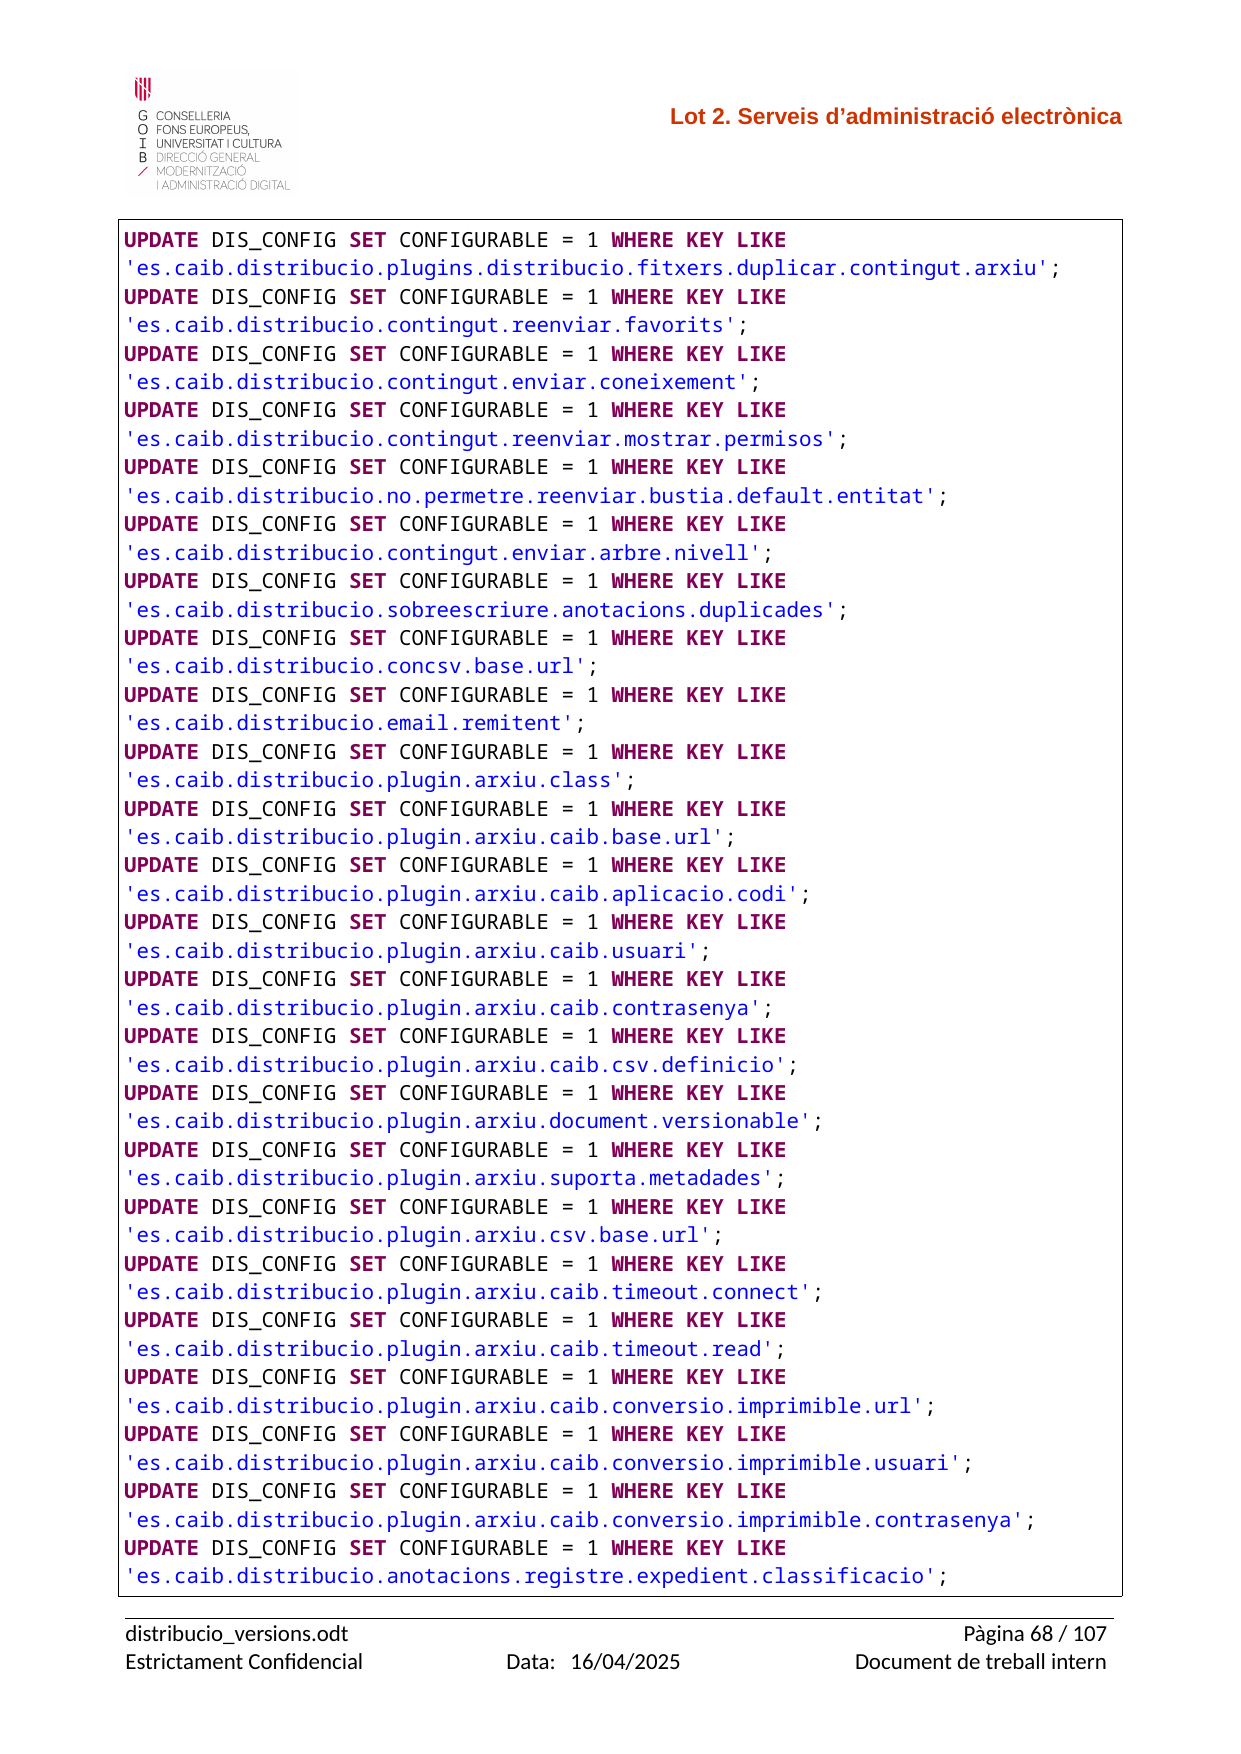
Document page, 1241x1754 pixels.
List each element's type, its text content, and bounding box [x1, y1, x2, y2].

table_header UPDATE DIS_CONFIG SET CONFIGURABLE = 1 WHERE KEY LIKE 'es.caib.distribucio.plugins.distribucio.fitxers.duplicar.contingut.arxiu'; UPDATE DIS_CONFIG SET CONFIGURABLE = 1 WHERE KEY LIKE 'es.caib.distribucio.contingut.reenviar.favorits'; UPDATE DIS_CONFIG SET CONFIGURABLE = 1 WHERE KEY LIKE 'es.caib.distribucio.contingut.enviar.coneixement'; UPDATE DIS_CONFIG SET CONFIGURABLE = 1 WHERE KEY LIKE 'es.caib.distribucio.contingut.reenviar.mostrar.permisos'; UPDATE DIS_CONFIG SET CONFIGURABLE = 1 WHERE KEY LIKE 'es.caib.distribucio.no.permetre.reenviar.bustia.default.entitat'; UPDATE DIS_CONFIG SET CONFIGURABLE = 1 WHERE KEY LIKE 'es.caib.distribucio.contingut.enviar.arbre.nivell'; UPDATE DIS_CONFIG SET CONFIGURABLE = 1 WHERE KEY LIKE 'es.caib.distribucio.sobreescriure.anotacions.duplicades'; UPDATE DIS_CONFIG SET CONFIGURABLE = 1 WHERE KEY LIKE 'es.caib.distribucio.concsv.base.url'; UPDATE DIS_CONFIG SET CONFIGURABLE = 1 WHERE KEY LIKE 'es.caib.distribucio.email.remitent'; UPDATE DIS_CONFIG SET CONFIGURABLE = 1 WHERE KEY LIKE 'es.caib.distribucio.plugin.arxiu.class'; UPDATE DIS_CONFIG SET CONFIGURABLE = 1 WHERE KEY LIKE 'es.caib.distribucio.plugin.arxiu.caib.base.url'; UPDATE DIS_CONFIG SET CONFIGURABLE = 1 WHERE KEY LIKE 'es.caib.distribucio.plugin.arxiu.caib.aplicacio.codi'; UPDATE DIS_CONFIG SET CONFIGURABLE = 1 WHERE KEY LIKE 'es.caib.distribucio.plugin.arxiu.caib.usuari'; UPDATE DIS_CONFIG SET CONFIGURABLE = 1 WHERE KEY LIKE 'es.caib.distribucio.plugin.arxiu.caib.contrasenya'; UPDATE DIS_CONFIG SET CONFIGURABLE = 1 WHERE KEY LIKE 'es.caib.distribucio.plugin.arxiu.caib.csv.definicio'; UPDATE DIS_CONFIG SET CONFIGURABLE = 1 WHERE KEY LIKE 'es.caib.distribucio.plugin.arxiu.document.versionable'; UPDATE DIS_CONFIG SET CONFIGURABLE = 1 WHERE KEY LIKE 'es.caib.distribucio.plugin.arxiu.suporta.metadades'; UPDATE DIS_CONFIG SET CONFIGURABLE = 1 WHERE KEY LIKE 'es.caib.distribucio.plugin.arxiu.csv.base.url'; UPDATE DIS_CONFIG SET CONFIGURABLE = 1 WHERE KEY LIKE 'es.caib.distribucio.plugin.arxiu.caib.timeout.connect'; UPDATE DIS_CONFIG SET CONFIGURABLE = 1 WHERE KEY LIKE 'es.caib.distribucio.plugin.arxiu.caib.timeout.read'; UPDATE DIS_CONFIG SET CONFIGURABLE = 1 WHERE KEY LIKE 'es.caib.distribucio.plugin.arxiu.caib.conversio.imprimible.url'; UPDATE DIS_CONFIG SET CONFIGURABLE = 1 WHERE KEY LIKE 'es.caib.distribucio.plugin.arxiu.caib.conversio.imprimible.usuari'; UPDATE DIS_CONFIG SET CONFIGURABLE = 1 WHERE KEY LIKE 'es.caib.distribucio.plugin.arxiu.caib.conversio.imprimible.contrasenya'; UPDATE DIS_CONFIG SET CONFIGURABLE = 1 WHERE KEY LIKE 'es.caib.distribucio.anotacions.registre.expedient.classificacio'; [119, 220, 1122, 1596]
picture [126, 70, 299, 197]
